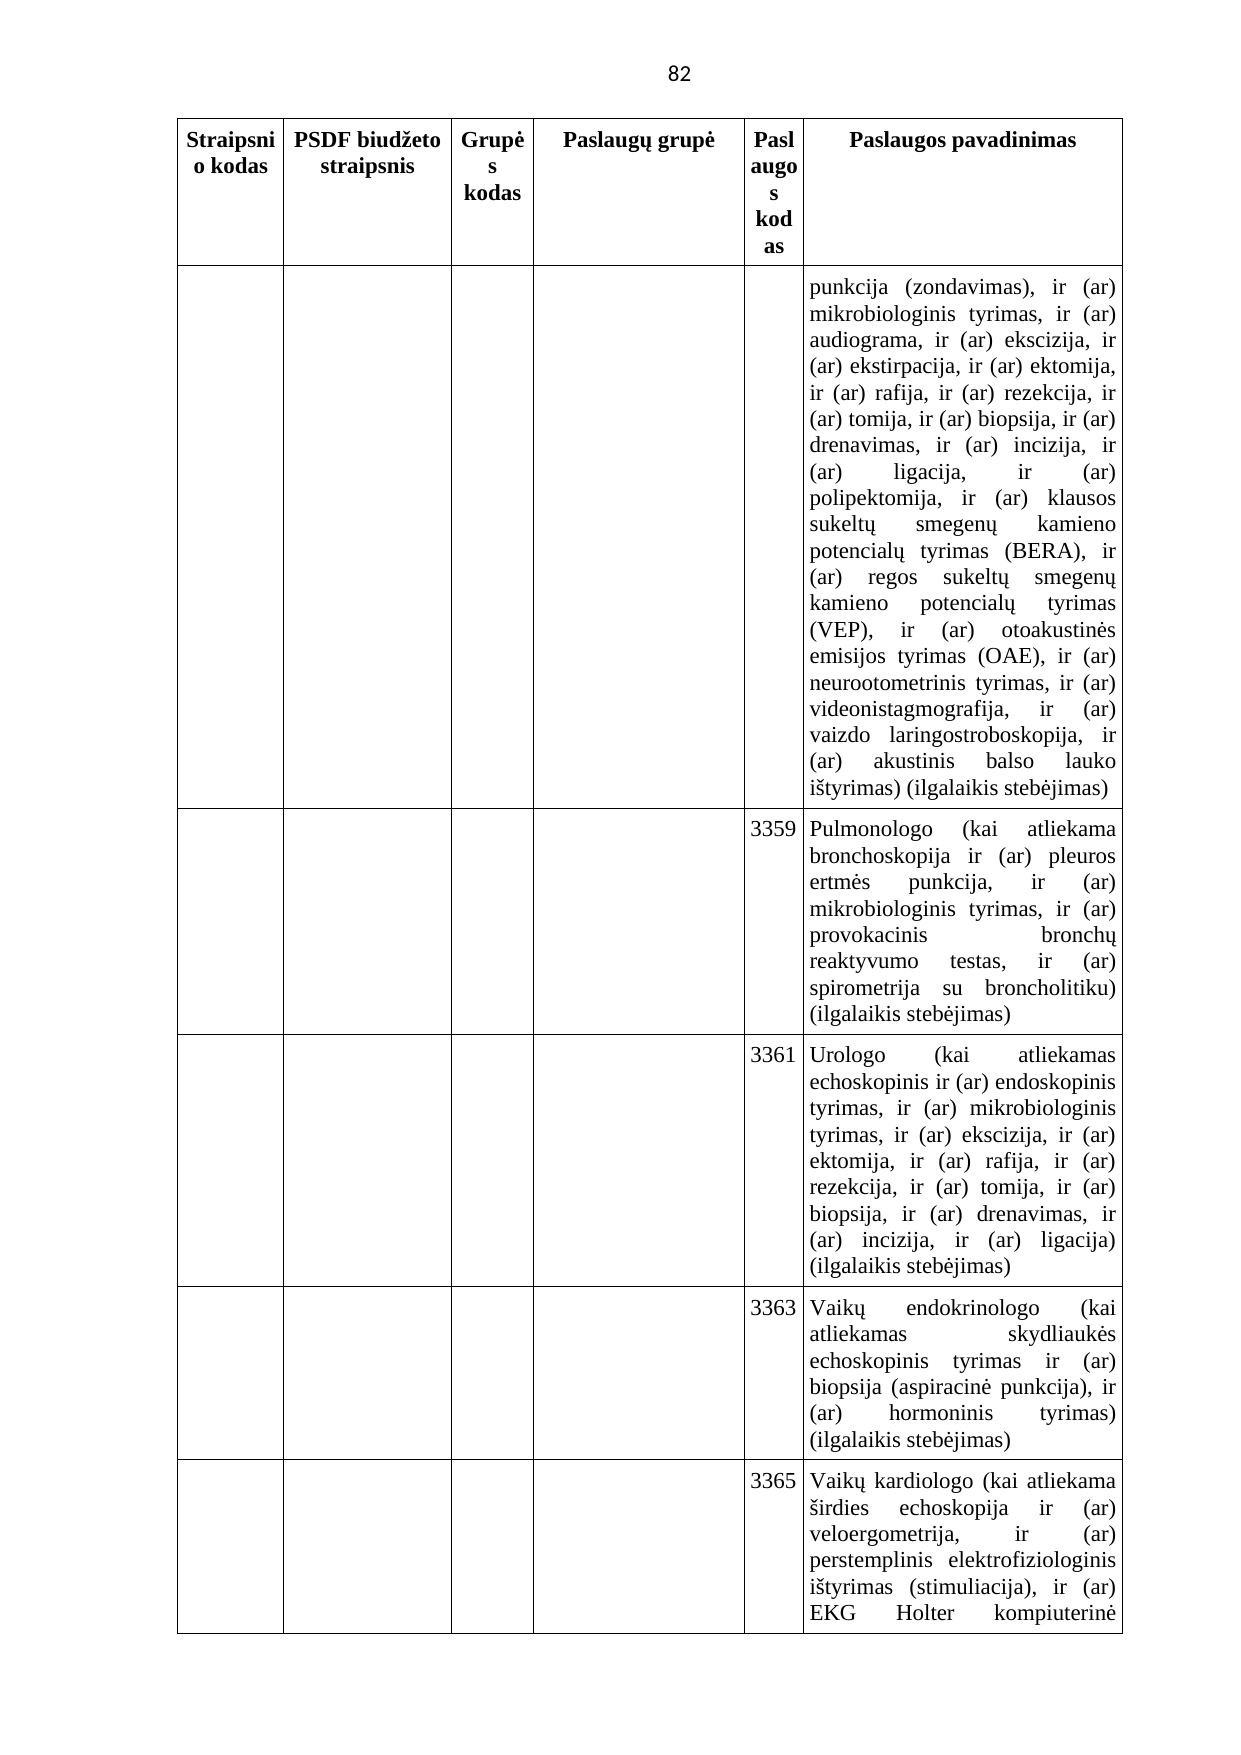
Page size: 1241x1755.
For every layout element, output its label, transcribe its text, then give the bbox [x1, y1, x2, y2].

table_cell [284, 809, 451, 1033]
table_cell [178, 1287, 283, 1459]
table_cell Urologo (kai atliekamas echoskopinis ir (ar) endoskopinis tyrimas, ir (ar) mikrobiologinis tyrimas, ir (ar) ekscizija, ir (ar) ektomija, ir (ar) rafija, ir (ar) rezekcija, ir (ar) tomija, ir (ar) biopsija, ir (ar) drenavimas, ir (ar) incizija, ir (ar) ligacija) (ilgalaikis stebėjimas) [804, 1035, 1122, 1286]
table_header Grupės kodas [452, 119, 533, 265]
table_cell Pulmonologo (kai atliekama bronchoskopija ir (ar) pleuros ertmės punkcija, ir (ar) mikrobiologinis tyrimas, ir (ar) provokacinis bronchų reaktyvumo testas, ir (ar) spirometrija su broncholitiku) (ilgalaikis stebėjimas) [804, 809, 1122, 1033]
table_cell [745, 266, 803, 807]
table_cell [452, 266, 533, 807]
table_cell [178, 1460, 283, 1632]
table_cell [178, 1035, 283, 1286]
table_cell [534, 1035, 744, 1286]
table_cell [452, 1460, 533, 1632]
table_cell [284, 1460, 451, 1632]
table_cell 3361 [745, 1035, 803, 1286]
table_header Paslaugos kodas [745, 119, 803, 265]
table_header Paslaugų grupė [534, 119, 744, 265]
table_header Straipsnio kodas [178, 119, 283, 265]
table_header Paslaugos pavadinimas [804, 119, 1122, 265]
table_cell punkcija (zondavimas), ir (ar) mikrobiologinis tyrimas, ir (ar) audiograma, ir (ar) ekscizija, ir (ar) ekstirpacija, ir (ar) ektomija, ir (ar) rafija, ir (ar) rezekcija, ir (ar) tomija, ir (ar) biopsija, ir (ar) drenavimas, ir (ar) incizija, ir (ar) ligacija, ir (ar) polipektomija, ir (ar) klausos sukeltų smegenų kamieno potencialų tyrimas (BERA), ir (ar) regos sukeltų smegenų kamieno potencialų tyrimas (VEP), ir (ar) otoakustinės emisijos tyrimas (OAE), ir (ar) neurootometrinis tyrimas, ir (ar) videonistagmografija, ir (ar) vaizdo laringostroboskopija, ir (ar) akustinis balso lauko ištyrimas) (ilgalaikis stebėjimas) [804, 266, 1122, 807]
table_cell [534, 266, 744, 807]
table_cell 3363 [745, 1287, 803, 1459]
table_cell 3359 [745, 809, 803, 1033]
table_header PSDF biudžeto straipsnis [284, 119, 451, 265]
table_cell [284, 266, 451, 807]
table_cell Vaikų kardiologo (kai atliekama širdies echoskopija ir (ar) veloergometrija, ir (ar) perstemplinis elektrofiziologinis ištyrimas (stimuliacija), ir (ar) EKG Holter kompiuterinė [804, 1460, 1122, 1632]
table_cell [534, 1460, 744, 1632]
table_cell [452, 809, 533, 1033]
table_cell [452, 1035, 533, 1286]
table_cell [534, 1287, 744, 1459]
table_cell [284, 1287, 451, 1459]
table_cell [284, 1035, 451, 1286]
table_cell [452, 1287, 533, 1459]
table_cell 3365 [745, 1460, 803, 1632]
table_cell [178, 809, 283, 1033]
table_cell [178, 266, 283, 807]
table_cell [534, 809, 744, 1033]
table_cell Vaikų endokrinologo (kai atliekamas skydliaukės echoskopinis tyrimas ir (ar) biopsija (aspiracinė punkcija), ir (ar) hormoninis tyrimas) (ilgalaikis stebėjimas) [804, 1287, 1122, 1459]
